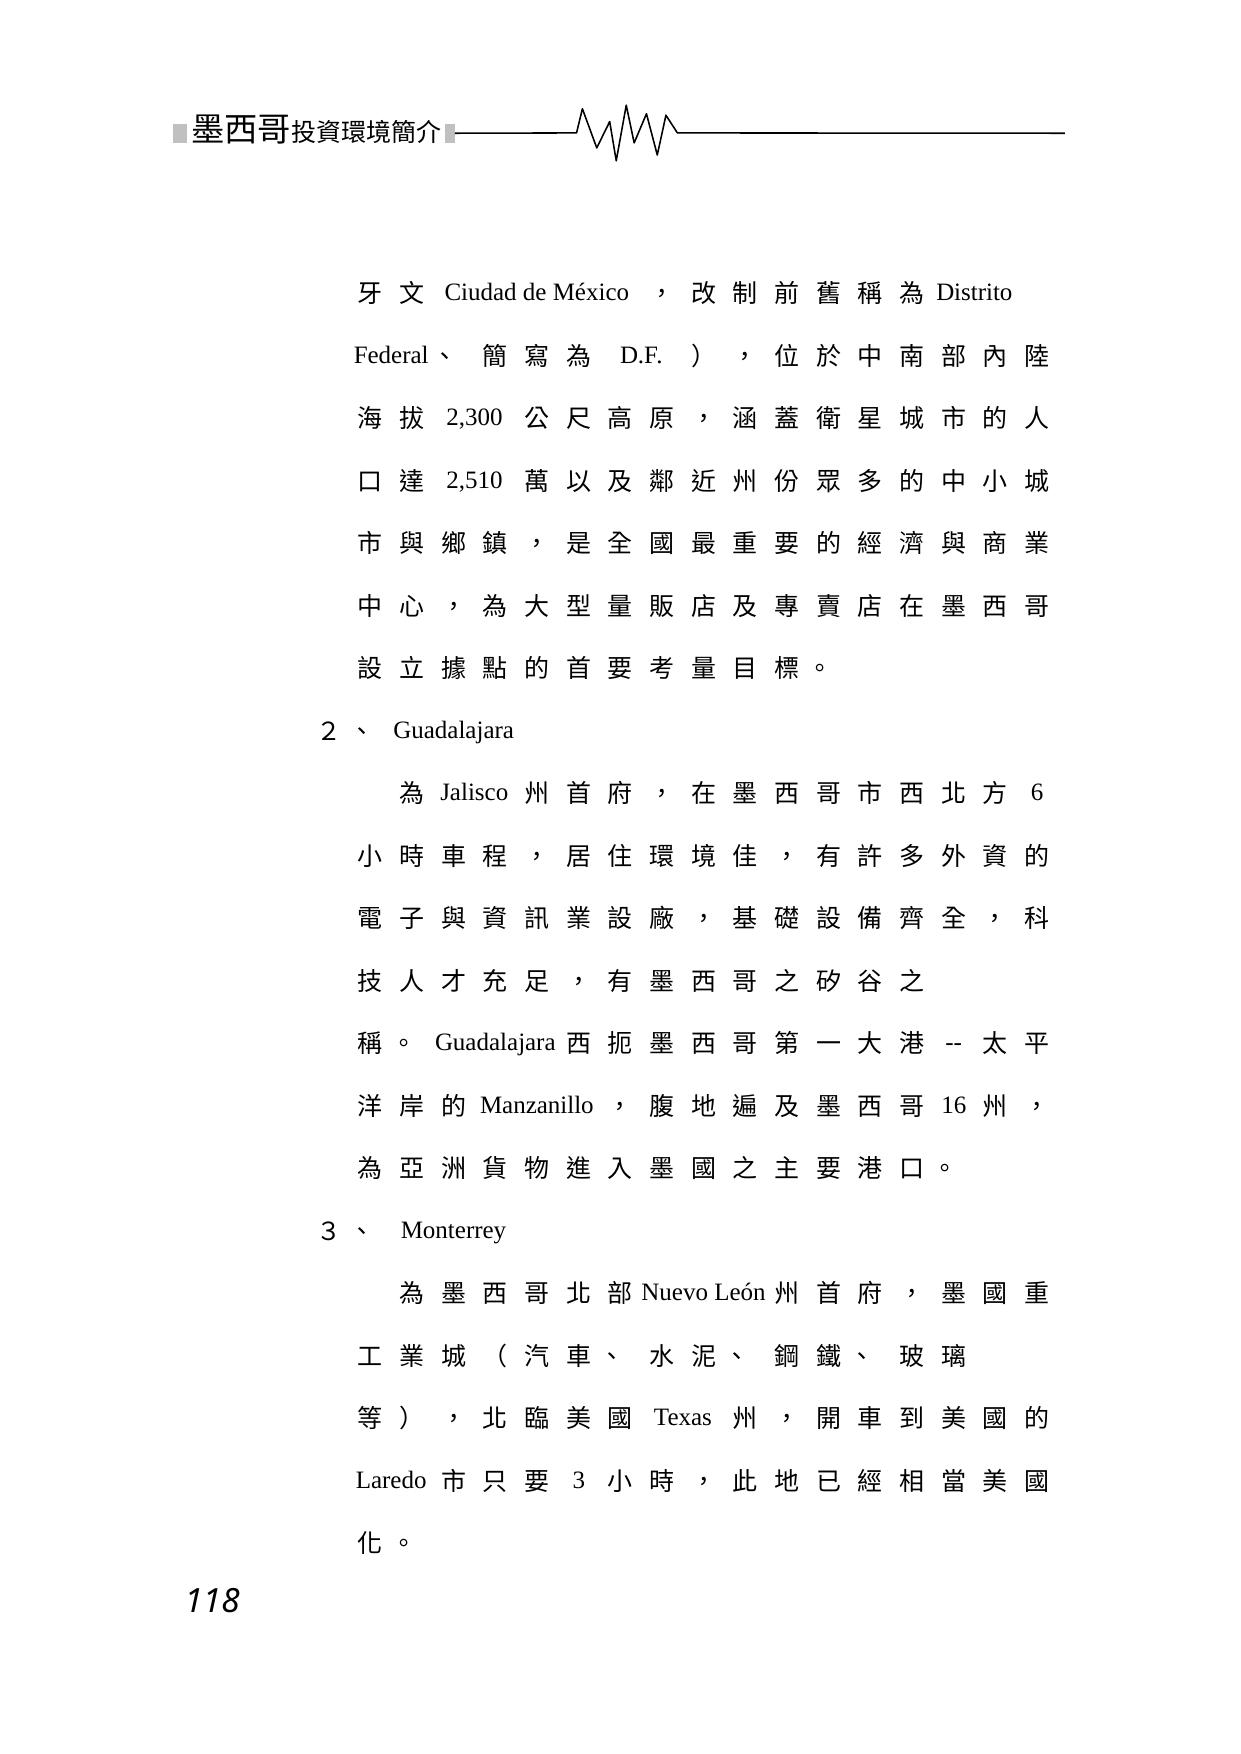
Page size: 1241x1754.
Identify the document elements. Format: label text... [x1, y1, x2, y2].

text ３、Monterrey [281, 1188, 1058, 1250]
text 為Jalisco州首府，在墨西哥市西北方6小時車程，居住環境佳，有許多外資的電子與資訊業設廠，基礎設備齊全，科技人才充足，有墨西哥之矽谷之稱。Guadalajara西扼墨西哥第一大港--太平洋岸的Manzanillo，腹地遍及墨西哥16州，為亞洲貨物進入墨國之主要港口。 [330, 750, 1058, 1188]
text ２、Guadalajara [281, 688, 1058, 750]
text 牙文Ciudad de México，改制前舊稱為Distrito Federal、簡寫為D.F.），位於中南部內陸海拔2,300公尺高原，涵蓋衛星城市的人口達2,510萬以及鄰近州份眾多的中小城市與鄉鎮，是全國最重要的經濟與商業中心，為大型量販店及專賣店在墨西哥設立據點的首要考量目標。 [330, 250, 1058, 688]
text 為墨西哥北部Nuevo León州首府，墨國重工業城（汽車、水泥、鋼鐵、玻璃等），北臨美國Texas州，開車到美國的Laredo市只要3小時，此地已經相當美國化。 [330, 1250, 1058, 1563]
